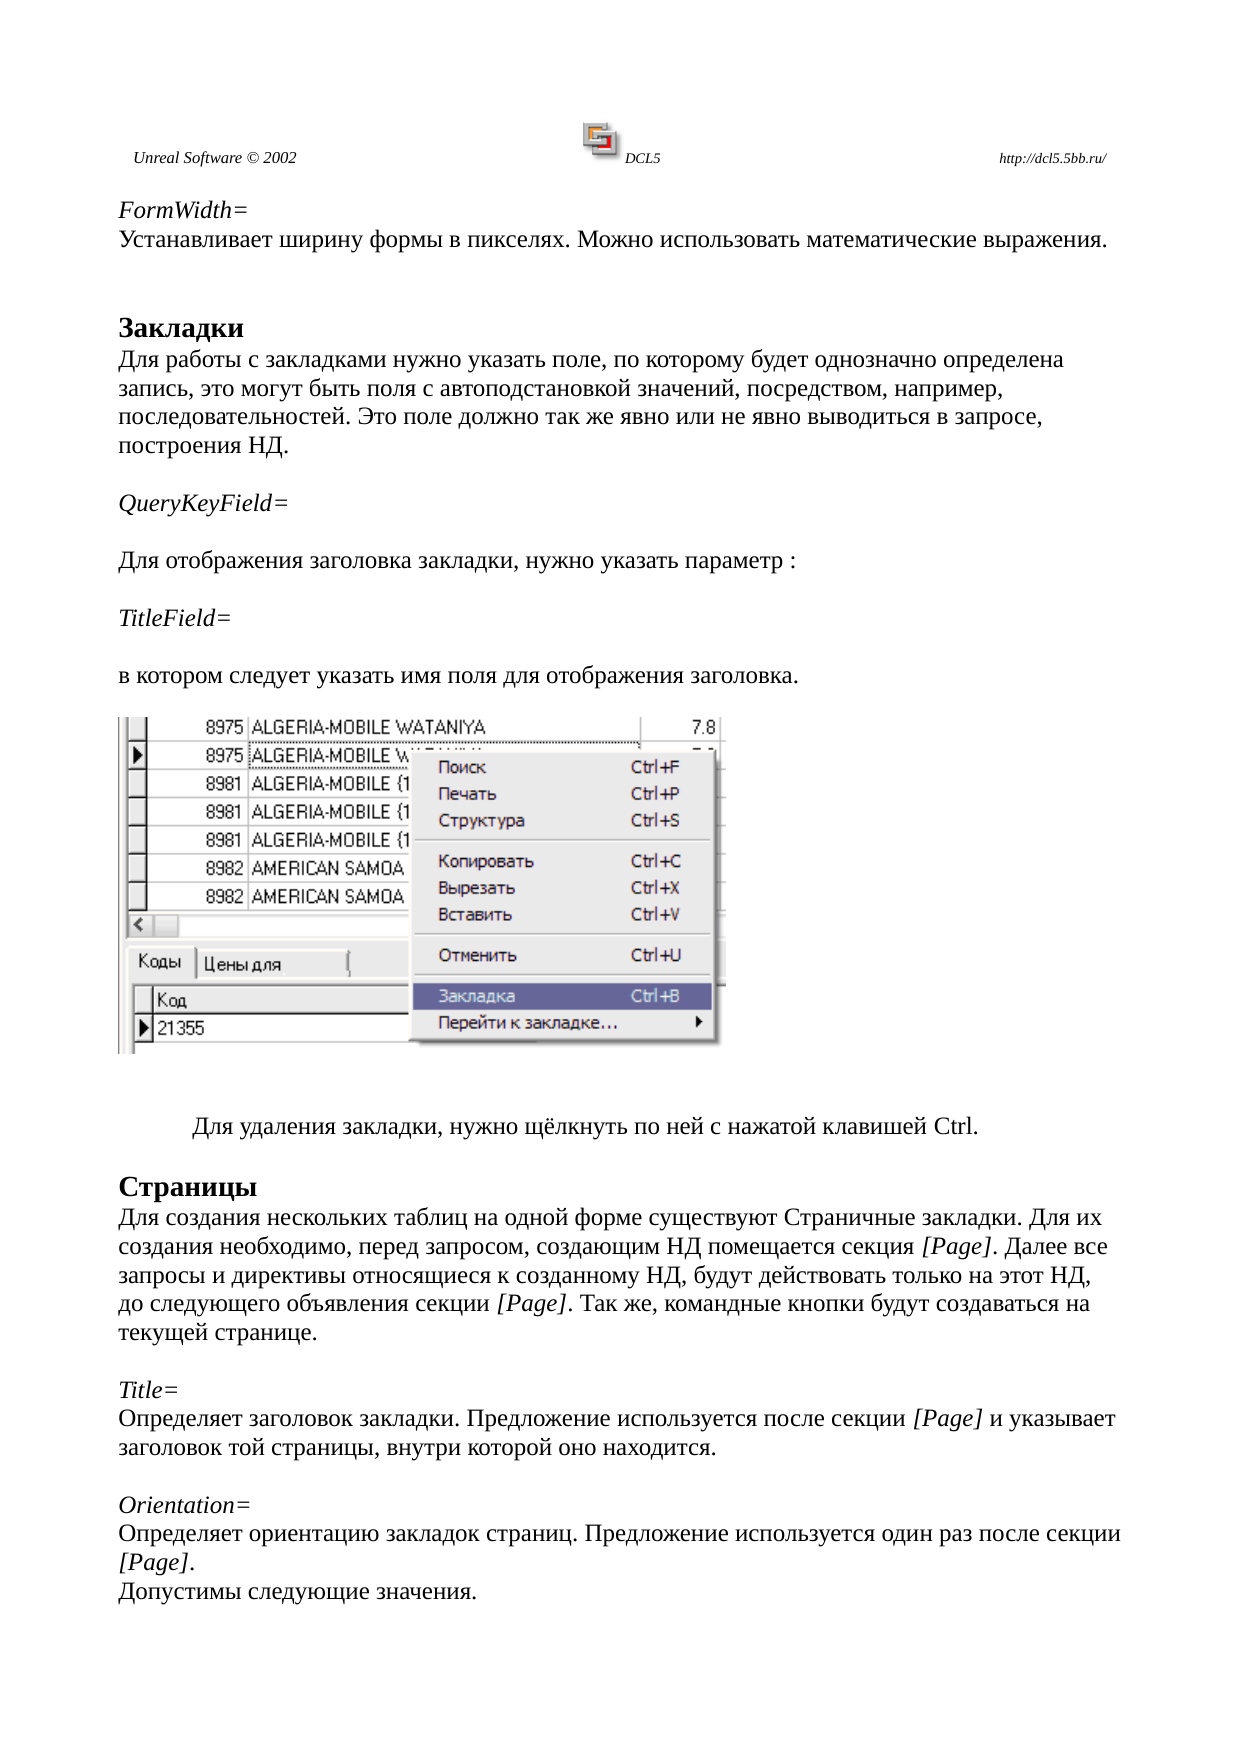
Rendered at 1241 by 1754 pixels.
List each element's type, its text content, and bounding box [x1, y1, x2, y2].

text TitleField= [118, 603, 1122, 631]
text Страницы [118, 1169, 1122, 1202]
text Допустимы следующие значения. [118, 1576, 1122, 1605]
subtitle Закладки [118, 310, 1122, 344]
picture [118, 717, 726, 1054]
text Определяет ориентацию закладок страниц. Предложение используется один раз после секции [Page]. [118, 1518, 1122, 1576]
text Orientation= [118, 1490, 1122, 1518]
text Для работы с закладками нужно указать поле, по которому будет однозначно определена запись, это могут быть поля с автоподстановкой значений, посредством, например, последовательностей. Это поле должно так же явно или не явно выводиться в запросе, построения НД. [118, 344, 1122, 459]
subtitle QueryKeyField= [118, 488, 1122, 516]
text Определяет заголовок закладки. Предложение используется после секции [Page] и указывает заголовок той страницы, внутри которой оно находится. [118, 1403, 1122, 1461]
text Для удаления закладки, нужно щёлкнуть по ней с нажатой клавишей Ctrl. [118, 1111, 1122, 1140]
text Для создания нескольких таблиц на одной форме существуют Страничные закладки. Для их создания необходимо, перед запросом, создающим НД помещается секция [Page]. Далее все запросы и директивы относящиеся к созданному НД, будут действовать только на этот НД, до следующего объявления секции [Page]. Так же, командные кнопки будут создаваться на текущей странице. [118, 1202, 1122, 1346]
text Title= [118, 1375, 1122, 1403]
text FormWidth= [118, 195, 1122, 224]
picture [579, 118, 625, 164]
text Устанавливает ширину формы в пикселях. Можно использовать математические выражения. [118, 224, 1122, 253]
text в котором следует указать имя поля для отображения заголовка. [118, 660, 1122, 689]
text Для отображения заголовка закладки, нужно указать параметр : [118, 545, 1122, 574]
